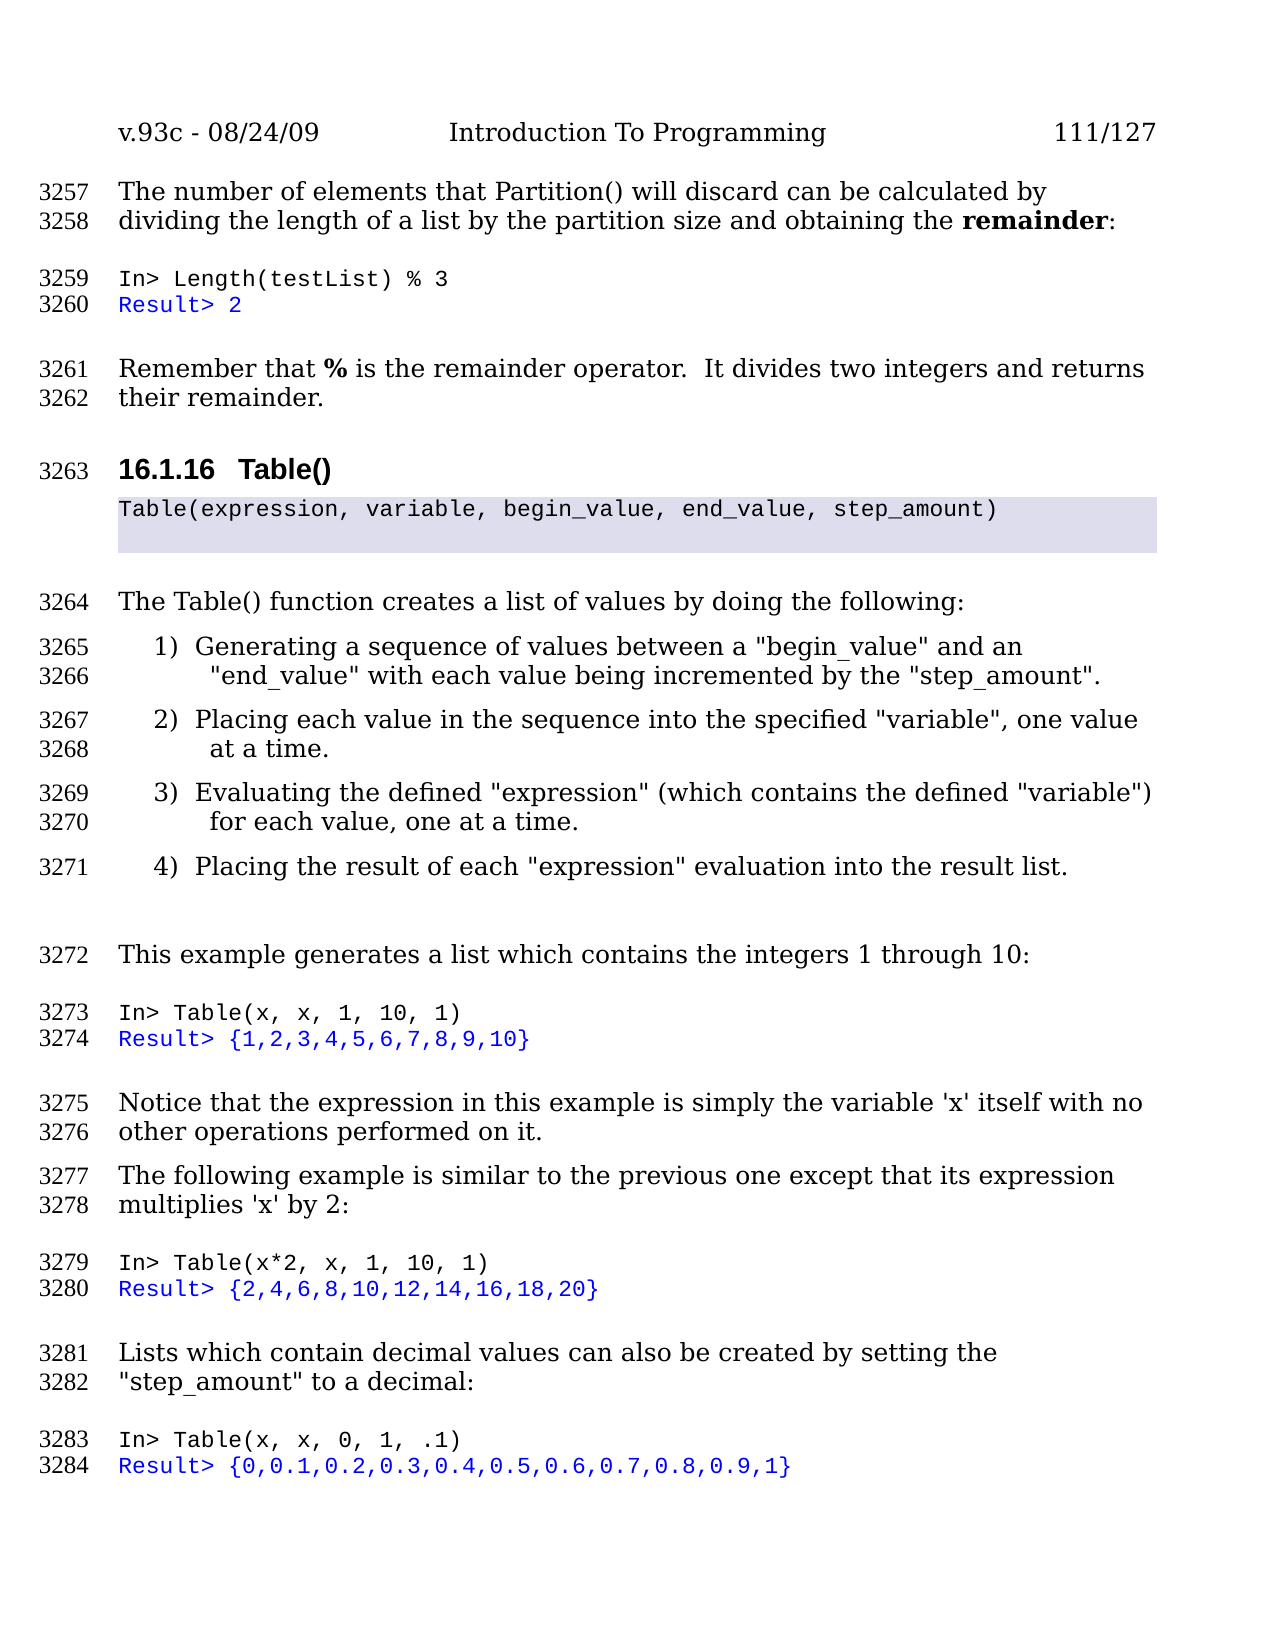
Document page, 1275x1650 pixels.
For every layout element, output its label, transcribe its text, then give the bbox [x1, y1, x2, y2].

text In> Length(testList) % 3 [118, 267, 1157, 293]
text Result> 2 [118, 293, 1157, 319]
text In> Table(x*2, x, 1, 10, 1) [118, 1252, 1157, 1277]
text 1) Generating a sequence of values between a "begin_value" and an "end_value" with each value being incremented by the "step_amount". [153, 632, 1157, 690]
text The number of elements that Partition() will discard can be calculated by dividing the length of a list by the partition size and obtaining the remainder: [118, 177, 1157, 235]
text Remember that % is the remainder operator. It divides two integers and returns their remainder. [118, 354, 1157, 413]
text This example generates a list which contains the integers 1 through 10: [118, 940, 1157, 969]
text 2) Placing each value in the sequence into the specified "variable", one value at a time. [153, 705, 1157, 763]
text Result> {1,2,3,4,5,6,7,8,9,10} [118, 1027, 1157, 1053]
text 3) Evaluating the defined "expression" (which contains the defined "variable") for each value, one at a time. [153, 778, 1157, 837]
text Lists which contain decimal values can also be created by setting the "step_amount" to a decimal: [118, 1338, 1157, 1397]
table_header Table(expression, variable, begin_value, end_value, step_amount) [118, 497, 1157, 553]
text In> Table(x, x, 0, 1, .1) [118, 1429, 1157, 1454]
text Notice that the expression in this example is simply the variable 'x' itself with no other operations performed on it. [118, 1088, 1157, 1146]
text The following example is similar to the previous one except that its expression multiplies 'x' by 2: [118, 1161, 1157, 1219]
text The Table() function creates a list of values by doing the following: [118, 587, 1157, 617]
text Result> {0,0.1,0.2,0.3,0.4,0.5,0.6,0.7,0.8,0.9,1} [118, 1454, 1157, 1481]
text 4) Placing the result of each "expression" evaluation into the result list. [153, 852, 1157, 881]
text In> Table(x, x, 1, 10, 1) [118, 1001, 1157, 1027]
text Result> {2,4,6,8,10,12,14,16,18,20} [118, 1277, 1157, 1303]
subtitle Table() [118, 452, 1157, 485]
